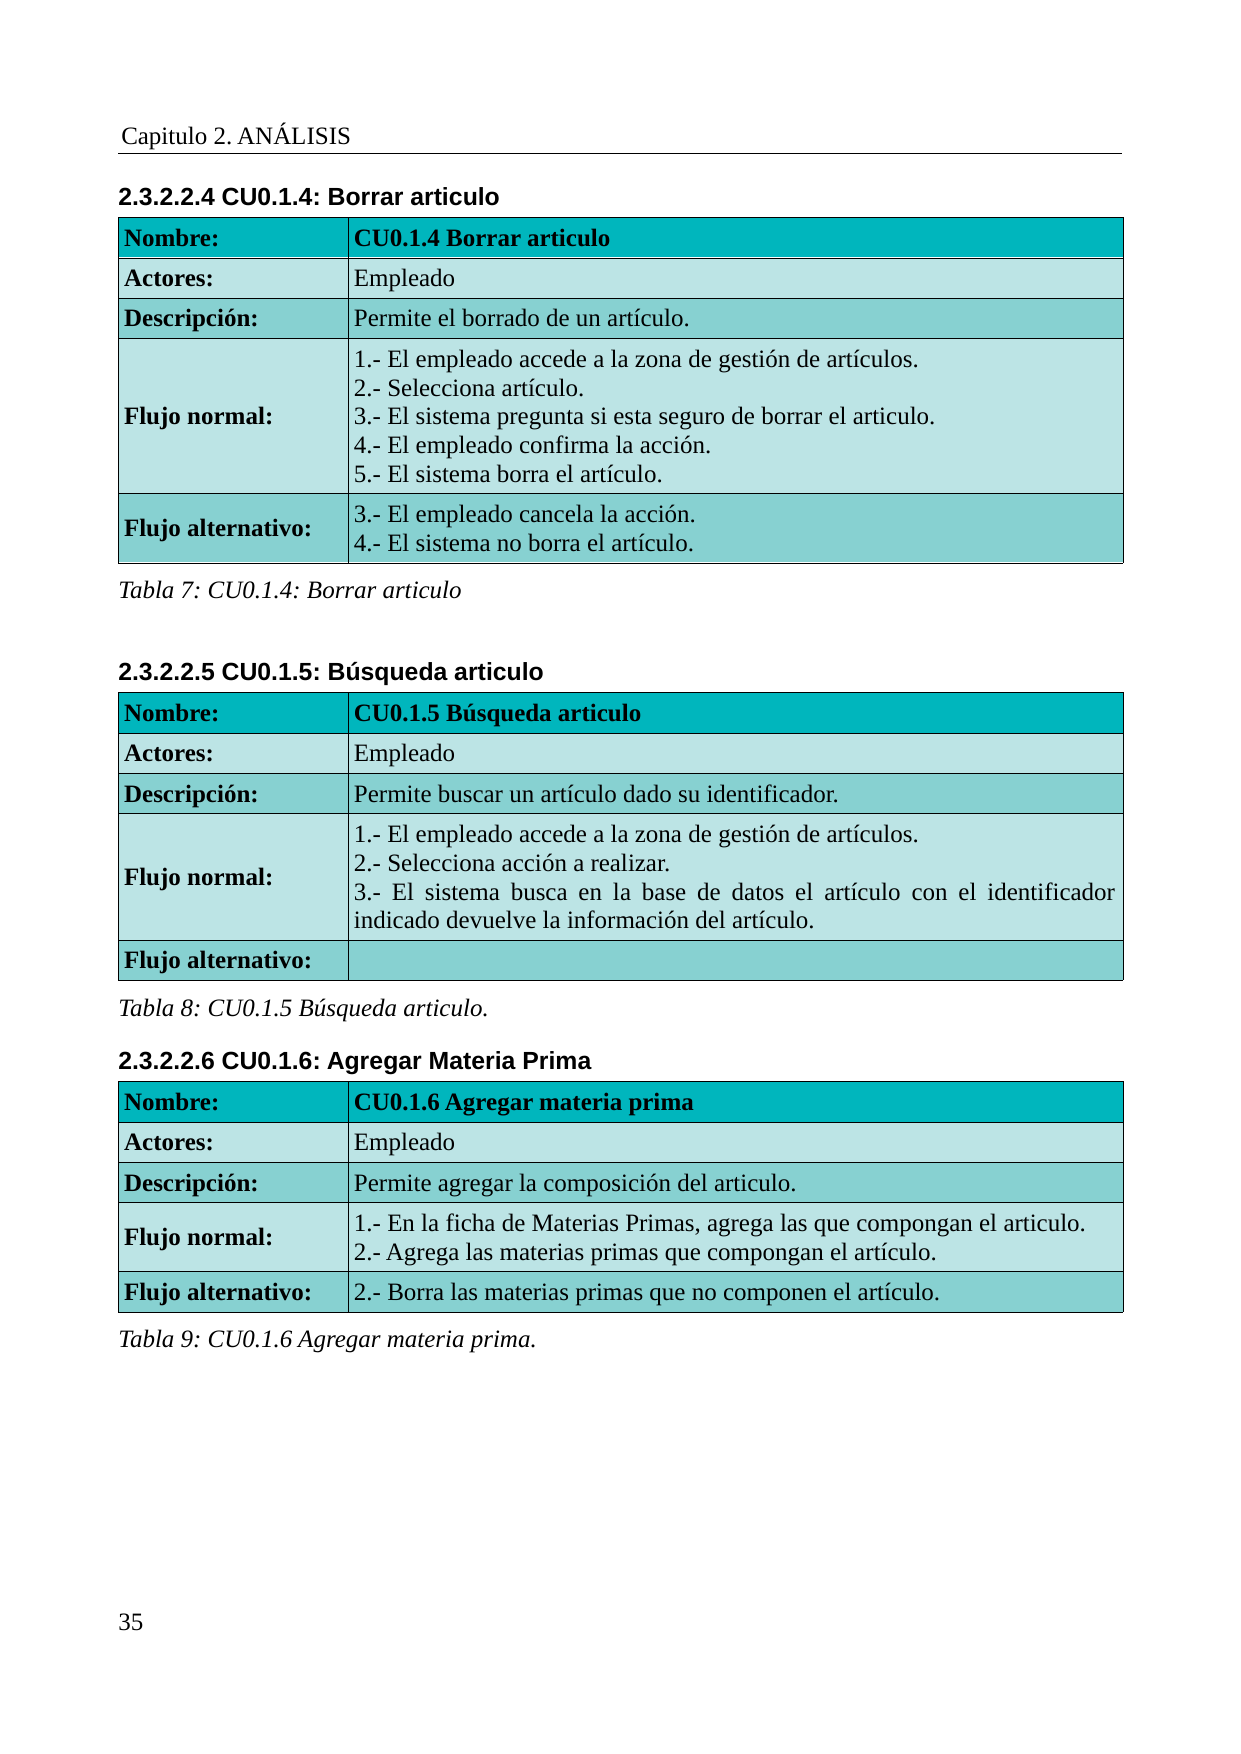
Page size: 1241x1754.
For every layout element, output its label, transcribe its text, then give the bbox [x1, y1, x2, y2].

text Tabla 7: CU0.1.4: Borrar articulo [118, 575, 1122, 604]
subtitle 2.3.2.2.5 CU0.1.5: Búsqueda articulo [118, 657, 1122, 686]
subtitle 2.3.2.2.4 CU0.1.4: Borrar articulo [118, 182, 1122, 211]
table_cell Empleado [349, 734, 1123, 773]
table_cell Empleado [349, 259, 1123, 298]
text Tabla 8: CU0.1.5 Búsqueda articulo. [118, 993, 1122, 1021]
table_cell Flujo alternativo: [119, 494, 348, 562]
subtitle 2.3.2.2.6 CU0.1.6: Agregar Materia Prima [118, 1046, 1122, 1075]
table_cell Actores: [119, 1123, 348, 1162]
table_cell Permite agregar la composición del articulo. [349, 1163, 1123, 1202]
table_cell Descripción: [119, 299, 348, 338]
table_header CU0.1.4 Borrar articulo [349, 218, 1123, 257]
table_cell Actores: [119, 259, 348, 298]
table_cell Flujo alternativo: [119, 941, 348, 980]
table_header CU0.1.5 Búsqueda articulo [349, 693, 1123, 733]
table_cell 1.- El empleado accede a la zona de gestión de artículos. 2.- Selecciona acción a realizar. 3.- El sistema busca en la base de datos el artículo con el identificador indicado devuelve la información del artículo. [349, 814, 1123, 940]
table_cell Empleado [349, 1123, 1123, 1162]
table_cell Descripción: [119, 1163, 348, 1202]
text Tabla 9: CU0.1.6 Agregar materia prima. [118, 1324, 1122, 1353]
table_header CU0.1.6 Agregar materia prima [349, 1082, 1123, 1122]
table_cell Permite el borrado de un artículo. [349, 299, 1123, 338]
table_cell Flujo normal: [119, 1203, 348, 1271]
table_cell 1.- El empleado accede a la zona de gestión de artículos. 2.- Selecciona artículo. 3.- El sistema pregunta si esta seguro de borrar el articulo. 4.- El empleado confirma la acción. 5.- El sistema borra el artículo. [349, 339, 1123, 493]
table_cell 1.- En la ficha de Materias Primas, agrega las que compongan el articulo. 2.- Agrega las materias primas que compongan el artículo. [349, 1203, 1123, 1271]
table_cell 2.- Borra las materias primas que no componen el artículo. [349, 1272, 1123, 1312]
table_cell Flujo normal: [119, 339, 348, 493]
table_header Nombre: [119, 218, 348, 257]
table_cell Flujo normal: [119, 814, 348, 940]
table_cell 3.- El empleado cancela la acción. 4.- El sistema no borra el artículo. [349, 494, 1123, 562]
table_header Nombre: [119, 693, 348, 733]
table_cell [349, 941, 1123, 980]
table_cell Flujo alternativo: [119, 1272, 348, 1312]
table_cell Actores: [119, 734, 348, 773]
table_cell Permite buscar un artículo dado su identificador. [349, 774, 1123, 813]
table_cell Descripción: [119, 774, 348, 813]
table_header Nombre: [119, 1082, 348, 1122]
